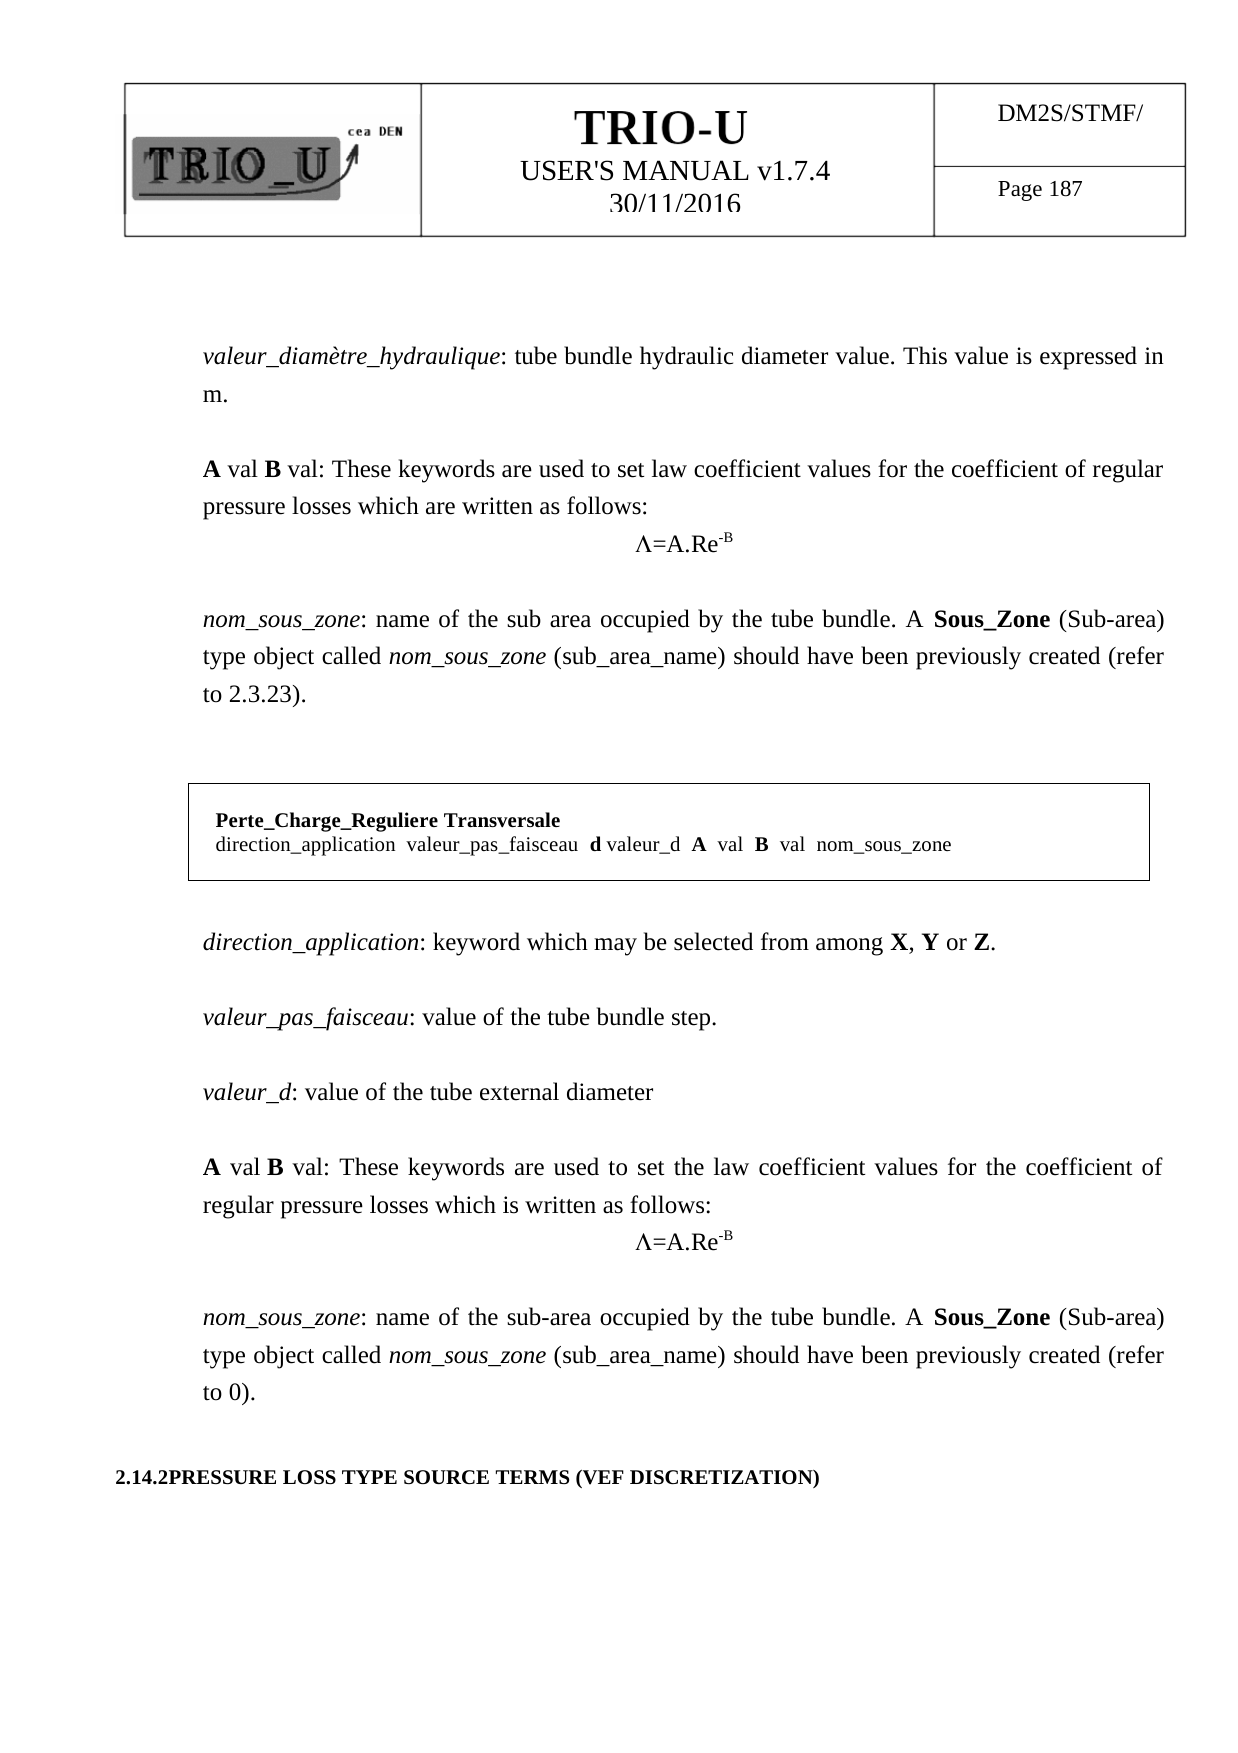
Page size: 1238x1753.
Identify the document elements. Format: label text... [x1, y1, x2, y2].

text A val B val: These keywords are used to set the law coefficient values for the coefficient of regular pressure losses which is written as follows: [203, 1144, 1165, 1219]
text valeur_d: value of the tube external diameter [203, 1069, 1165, 1106]
table_header Perte_Charge_Reguliere Transversale direction_application valeur_pas_faisceau d valeur_d A val B val nom_sous_zone [189, 784, 1149, 880]
text valeur_diamètre_hydraulique: tube bundle hydraulic diameter value. This value is expressed in m. [203, 333, 1165, 408]
text valeur_pas_faisceau: value of the tube bundle step. [203, 994, 1165, 1031]
text =A.Re-B [203, 520, 1165, 558]
text nom_sous_zone: name of the sub-area occupied by the tube bundle. A Sous_Zone (Sub-area) type object called nom_sous_zone (sub_area_name) should have been previously created (refer to 0). [203, 1294, 1165, 1406]
subtitle PRESSURE LOSS TYPE SOURCE TERMS (VEF discretization) [115, 1464, 1164, 1488]
text A val B val: These keywords are used to set law coefficient values for the coefficient of regular pressure losses which are written as follows: [203, 445, 1165, 520]
text nom_sous_zone: name of the sub area occupied by the tube bundle. A Sous_Zone (Sub-area) type object called nom_sous_zone (sub_area_name) should have been previously created (refer to 2.3.23). [203, 595, 1165, 708]
text direction_application: keyword which may be selected from among X, Y or Z. [203, 919, 1165, 956]
text =A.Re-B [203, 1219, 1165, 1256]
